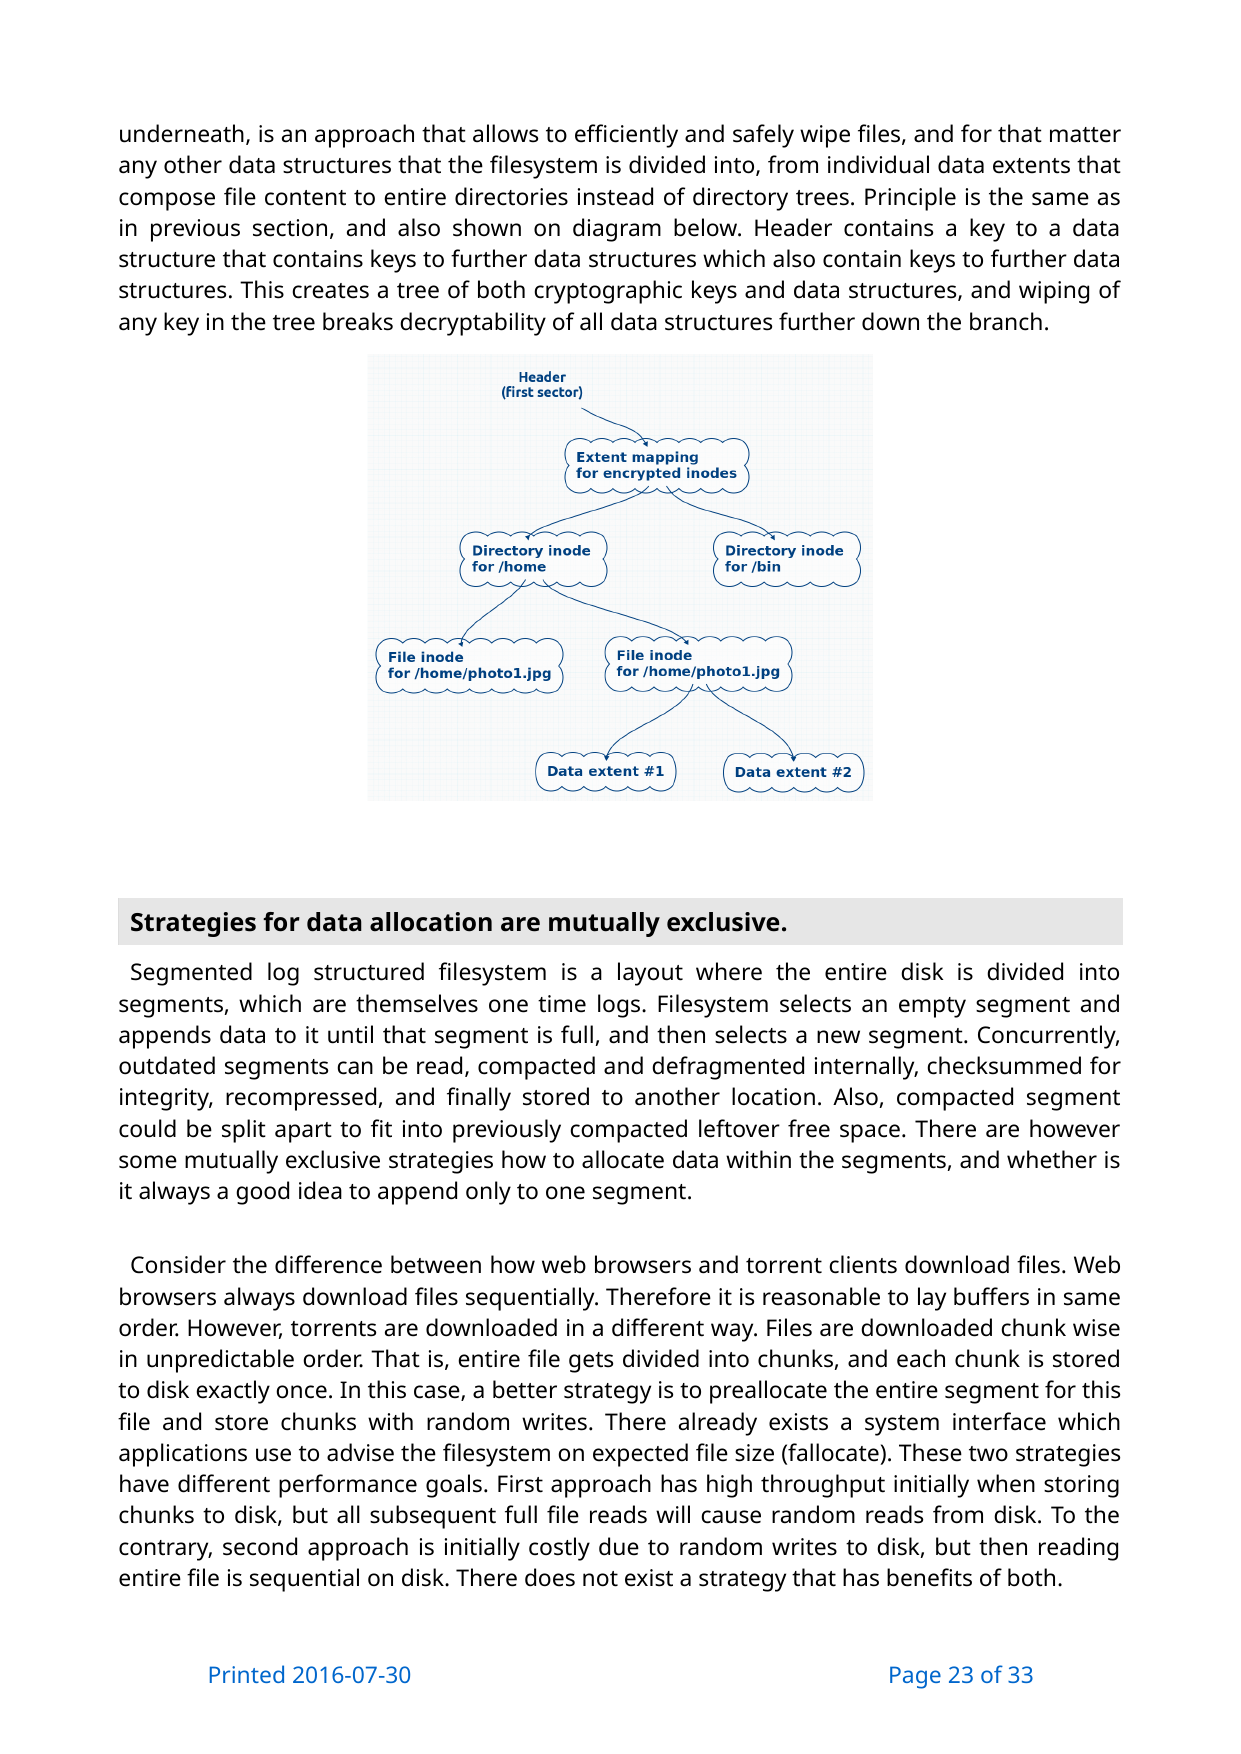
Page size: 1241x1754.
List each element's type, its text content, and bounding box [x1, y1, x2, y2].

text Consider the difference between how web browsers and torrent clients download files. Web browsers always download files sequentially. Therefore it is reasonable to lay buffers in same order. However, torrents are downloaded in a different way. Files are downloaded chunk wise in unpredictable order. That is, entire file gets divided into chunks, and each chunk is stored to disk exactly once. In this case, a better strategy is to preallocate the entire segment for this file and store chunks with random writes. There already exists a system interface which applications use to advise the filesystem on expected file size (fallocate). These two strategies have different performance goals. First approach has high throughput initially when storing chunks to disk, but all subsequent full file reads will cause random reads from disk. To the contrary, second approach is initially costly due to random writes to disk, but then reading entire file is sequential on disk. There does not exist a strategy that has benefits of both. [118, 1249, 1122, 1593]
picture [367, 354, 873, 801]
subtitle Strategies for data allocation are mutually exclusive. [119, 899, 1122, 944]
text Segmented log structured filesystem is a layout where the entire disk is divided into segments, which are themselves one time logs. Filesystem selects an empty segment and appends data to it until that segment is full, and then selects a new segment. Concurrently, outdated segments can be read, compacted and defragmented internally, checksummed for integrity, recompressed, and finally stored to another location. Also, compacted segment could be split apart to fit into previously compacted leftover free space. There are however some mutually exclusive strategies how to allocate data within the segments, and whether is it always a good idea to append only to one segment. [118, 956, 1122, 1206]
text underneath, is an approach that allows to efficiently and safely wipe files, and for that matter any other data structures that the filesystem is divided into, from individual data extents that compose file content to entire directories instead of directory trees. Principle is the same as in previous section, and also shown on diagram below. Header contains a key to a data structure that contains keys to further data structures which also contain keys to further data structures. This creates a tree of both cryptographic keys and data structures, and wiping of any key in the tree breaks decryptability of all data structures further down the branch. [118, 118, 1122, 337]
